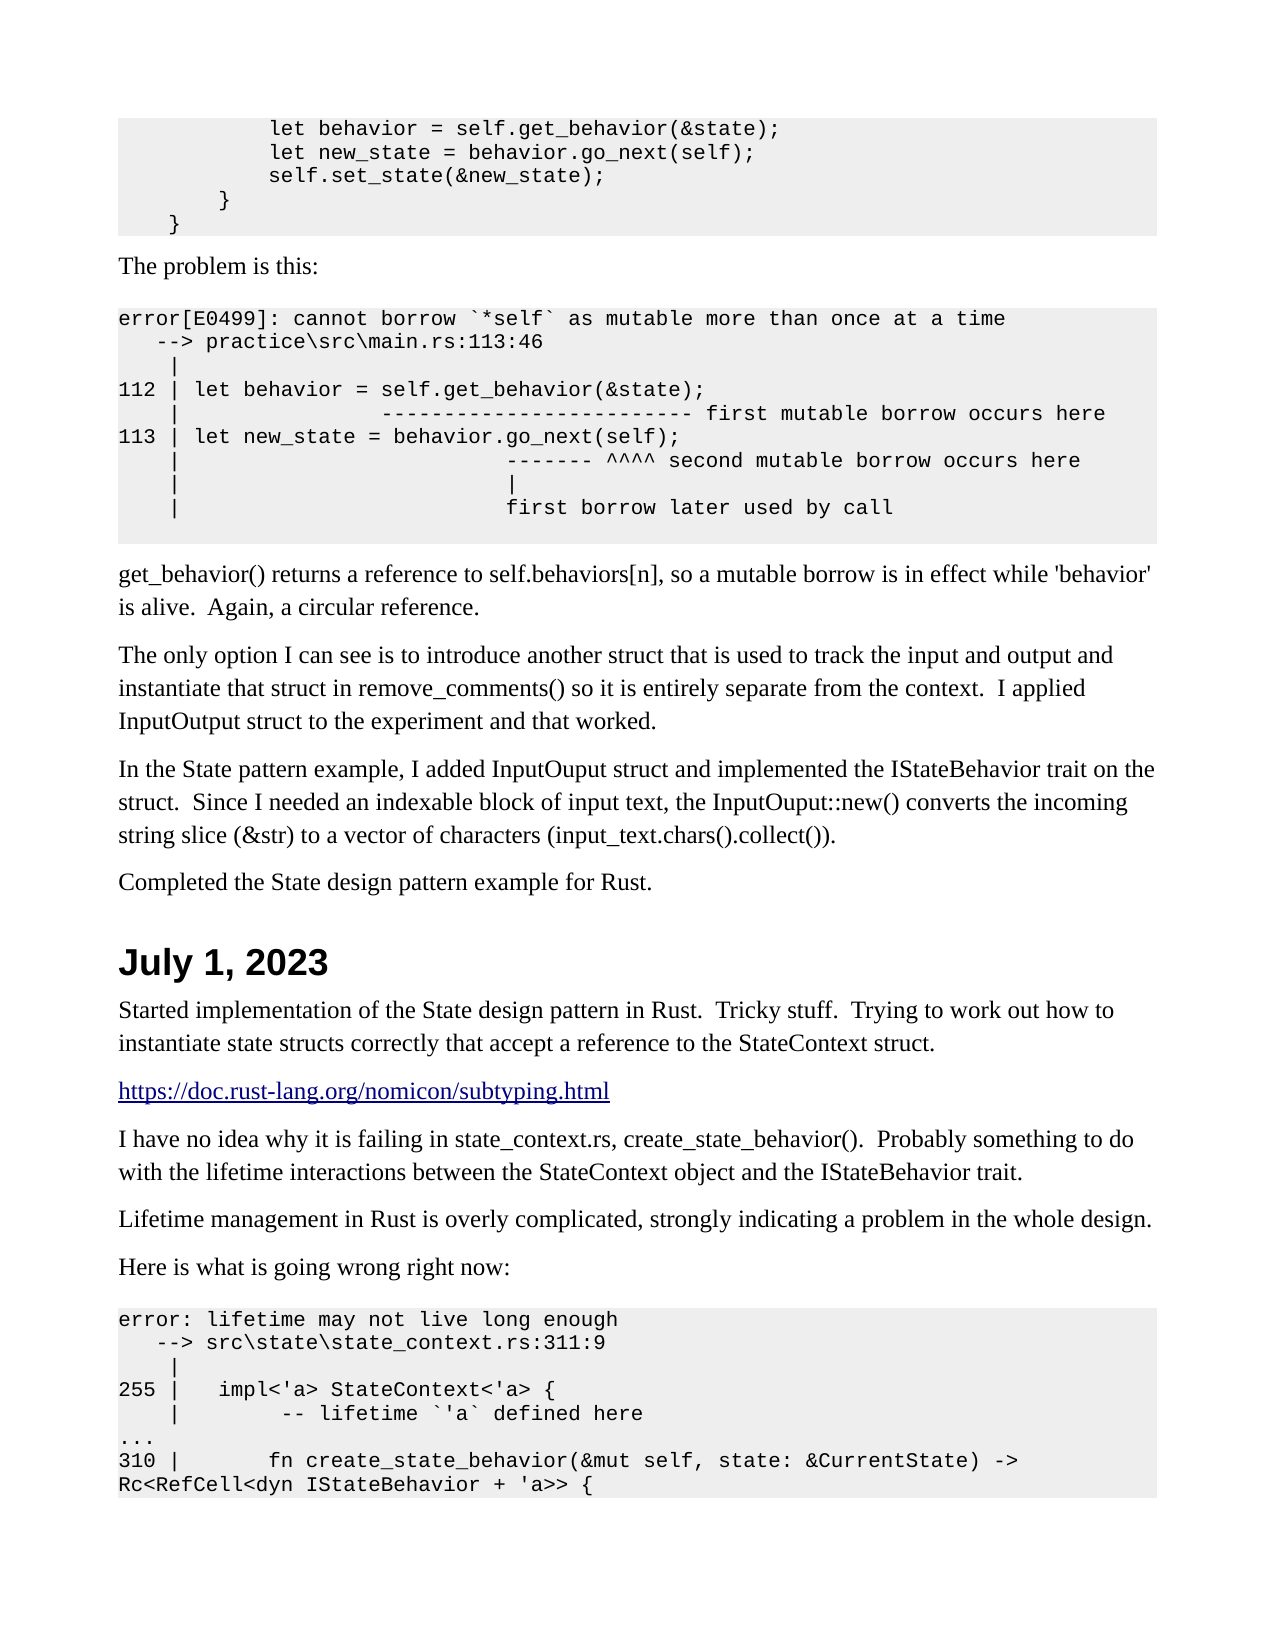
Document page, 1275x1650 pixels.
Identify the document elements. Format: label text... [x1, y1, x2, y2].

text https://doc.rust-lang.org/nomicon/subtyping.html [118, 1076, 1157, 1105]
text Completed the State design pattern example for Rust. [118, 867, 1157, 896]
text get_behavior() returns a reference to self.behaviors[n], so a mutable borrow is in effect while 'behavior' is alive. Again, a circular reference. [118, 559, 1157, 621]
text The problem is this: [118, 251, 1157, 280]
text 255 | impl<'a> StateContext<'a> { [118, 1379, 1157, 1403]
text --> practice\src\main.rs:113:46 [118, 332, 1157, 355]
text error: lifetime may not live long enough [118, 1308, 1157, 1332]
text | [118, 1356, 1157, 1379]
text let behavior = self.get_behavior(&state); [118, 118, 1157, 142]
text 112 | let behavior = self.get_behavior(&state); [118, 379, 1157, 402]
text I have no idea why it is failing in state_context.rs, create_state_behavior(). Probably something to do with the lifetime interactions between the StateContext object and the IStateBehavior trait. [118, 1124, 1157, 1186]
text 113 | let new_state = behavior.go_next(self); [118, 426, 1157, 450]
text } [118, 213, 1157, 236]
text | ------------------------- first mutable borrow occurs here [118, 402, 1157, 426]
text Lifetime management in Rust is overly complicated, strongly indicating a problem in the whole design. [118, 1204, 1157, 1233]
text | [118, 355, 1157, 379]
text | first borrow later used by call [118, 497, 1157, 521]
text self.set_state(&new_state); [118, 165, 1157, 189]
text error[E0499]: cannot borrow `*self` as mutable more than once at a time [118, 308, 1157, 332]
text --> src\state\state_context.rs:311:9 [118, 1332, 1157, 1356]
text | | [118, 473, 1157, 497]
text } [118, 189, 1157, 213]
text Here is what is going wrong right now: [118, 1252, 1157, 1281]
text 310 | fn create_state_behavior(&mut self, state: &CurrentState) -> Rc<RefCell<dyn IStateBehavior + 'a>> { [118, 1450, 1157, 1498]
text let new_state = behavior.go_next(self); [118, 142, 1157, 165]
text Started implementation of the State design pattern in Rust. Tricky stuff. Trying to work out how to instantiate state structs correctly that accept a reference to the StateContext struct. [118, 996, 1157, 1057]
subtitle July 1, 2023 [118, 940, 1157, 983]
text ... [118, 1427, 1157, 1450]
text In the State pattern example, I added InputOuput struct and implemented the IStateBehavior trait on the struct. Since I needed an indexable block of input text, the InputOuput::new() converts the incoming string slice (&str) to a vector of characters (input_text.chars().collect()). [118, 754, 1157, 848]
text | ------- ^^^^ second mutable borrow occurs here [118, 450, 1157, 473]
text The only option I can see is to introduce another struct that is used to track the input and output and instantiate that struct in remove_comments() so it is entirely separate from the context. I applied InputOutput struct to the experiment and that worked. [118, 640, 1157, 735]
text | -- lifetime `'a` defined here [118, 1403, 1157, 1427]
